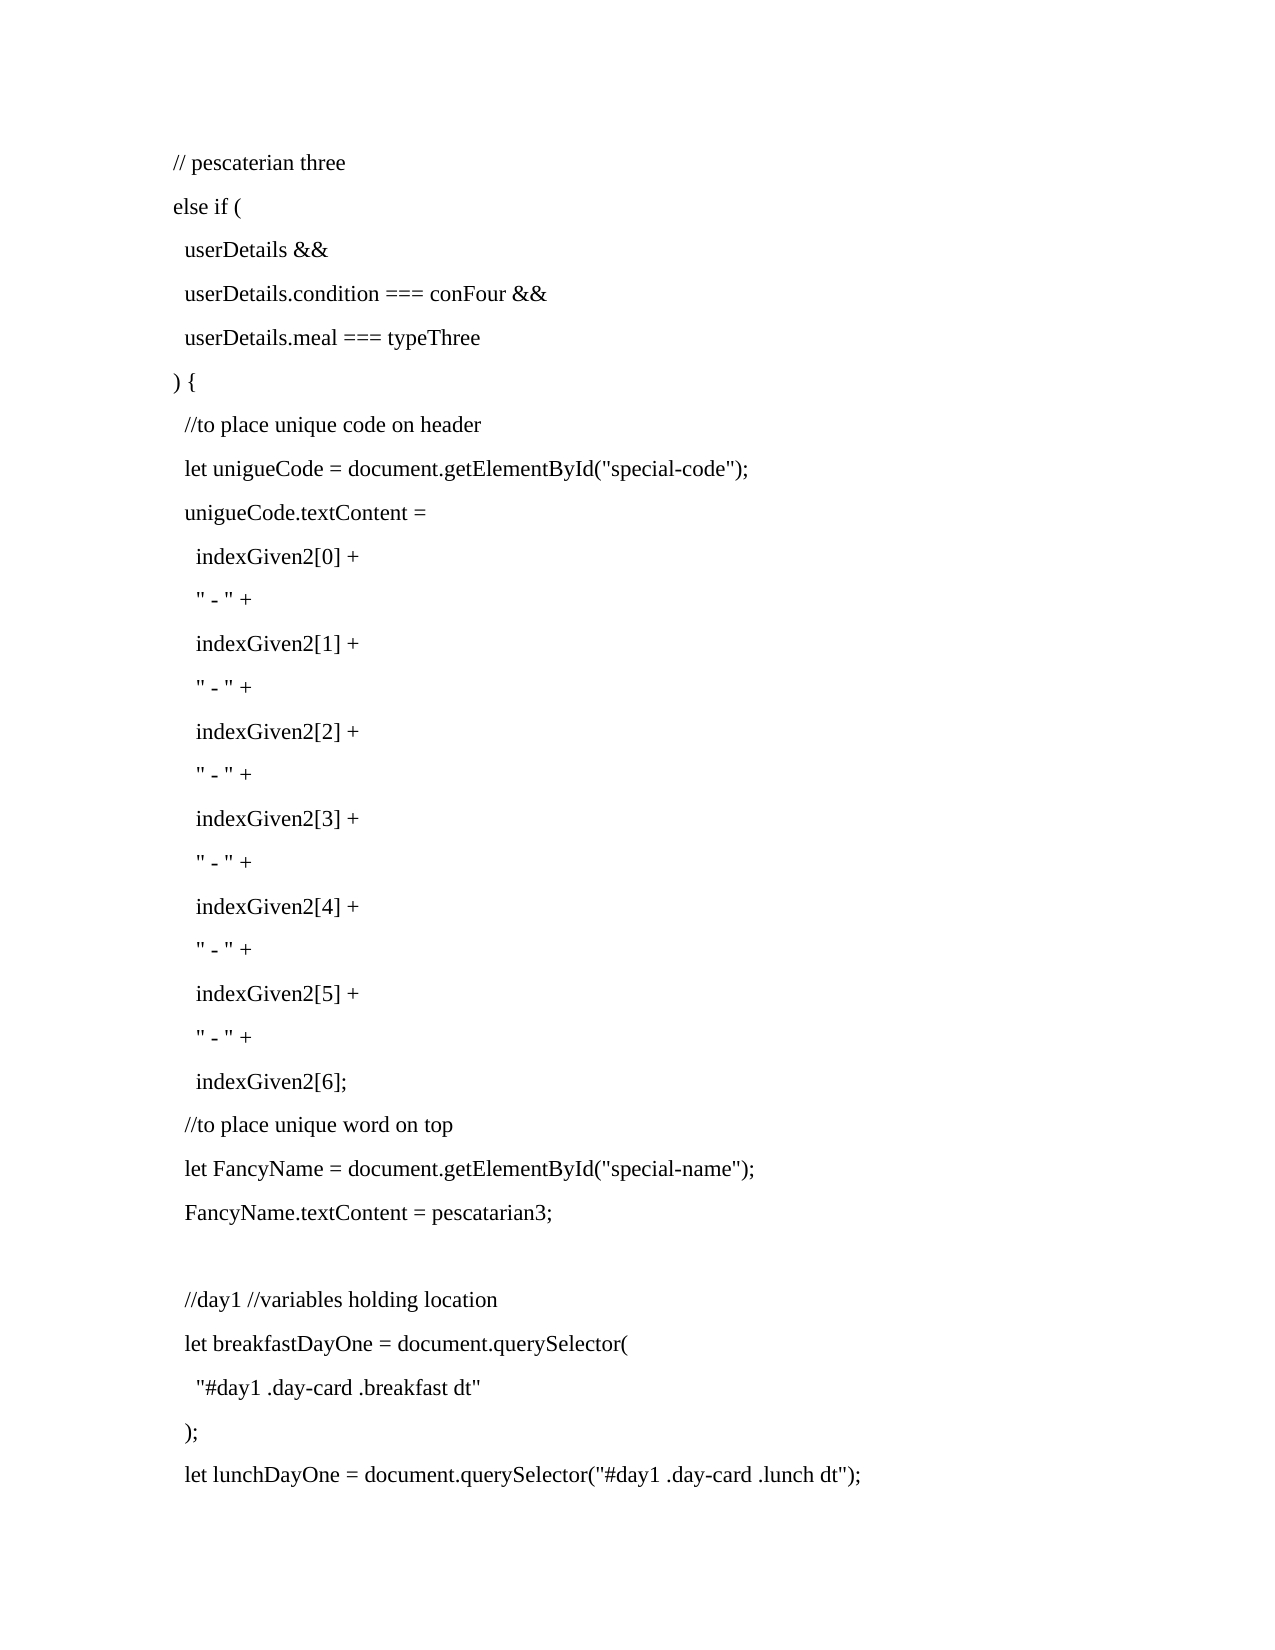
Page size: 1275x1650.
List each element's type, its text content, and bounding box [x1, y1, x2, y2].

text unigueCode.textContent = [150, 500, 1125, 525]
text " - " + [150, 587, 1125, 613]
text indexGiven2[1] + [150, 631, 1125, 657]
text // pescaterian three [150, 150, 1125, 175]
text indexGiven2[0] + [150, 544, 1125, 569]
text ); [150, 1419, 1125, 1444]
text " - " + [150, 937, 1125, 963]
text else if ( [150, 194, 1125, 219]
text " - " + [150, 1025, 1125, 1050]
text userDetails && [150, 237, 1125, 263]
text let FancyName = document.getElementById("special-name"); [150, 1156, 1125, 1182]
text //day1 //variables holding location [150, 1287, 1125, 1313]
text userDetails.condition === conFour && [150, 281, 1125, 307]
text " - " + [150, 675, 1125, 700]
text "#day1 .day-card .breakfast dt" [150, 1375, 1125, 1400]
text " - " + [150, 850, 1125, 875]
text indexGiven2[6]; [150, 1069, 1125, 1094]
text let lunchDayOne = document.querySelector("#day1 .day-card .lunch dt"); [150, 1462, 1125, 1488]
text userDetails.meal === typeThree [150, 325, 1125, 350]
text indexGiven2[2] + [150, 719, 1125, 744]
text indexGiven2[3] + [150, 806, 1125, 832]
text let breakfastDayOne = document.querySelector( [150, 1331, 1125, 1357]
text //to place unique word on top [150, 1112, 1125, 1138]
text FancyName.textContent = pescatarian3; [150, 1200, 1125, 1225]
text //to place unique code on header [150, 412, 1125, 438]
text indexGiven2[5] + [150, 981, 1125, 1007]
text ) { [150, 369, 1125, 394]
text indexGiven2[4] + [150, 894, 1125, 919]
text let unigueCode = document.getElementById("special-code"); [150, 456, 1125, 482]
text " - " + [150, 762, 1125, 788]
